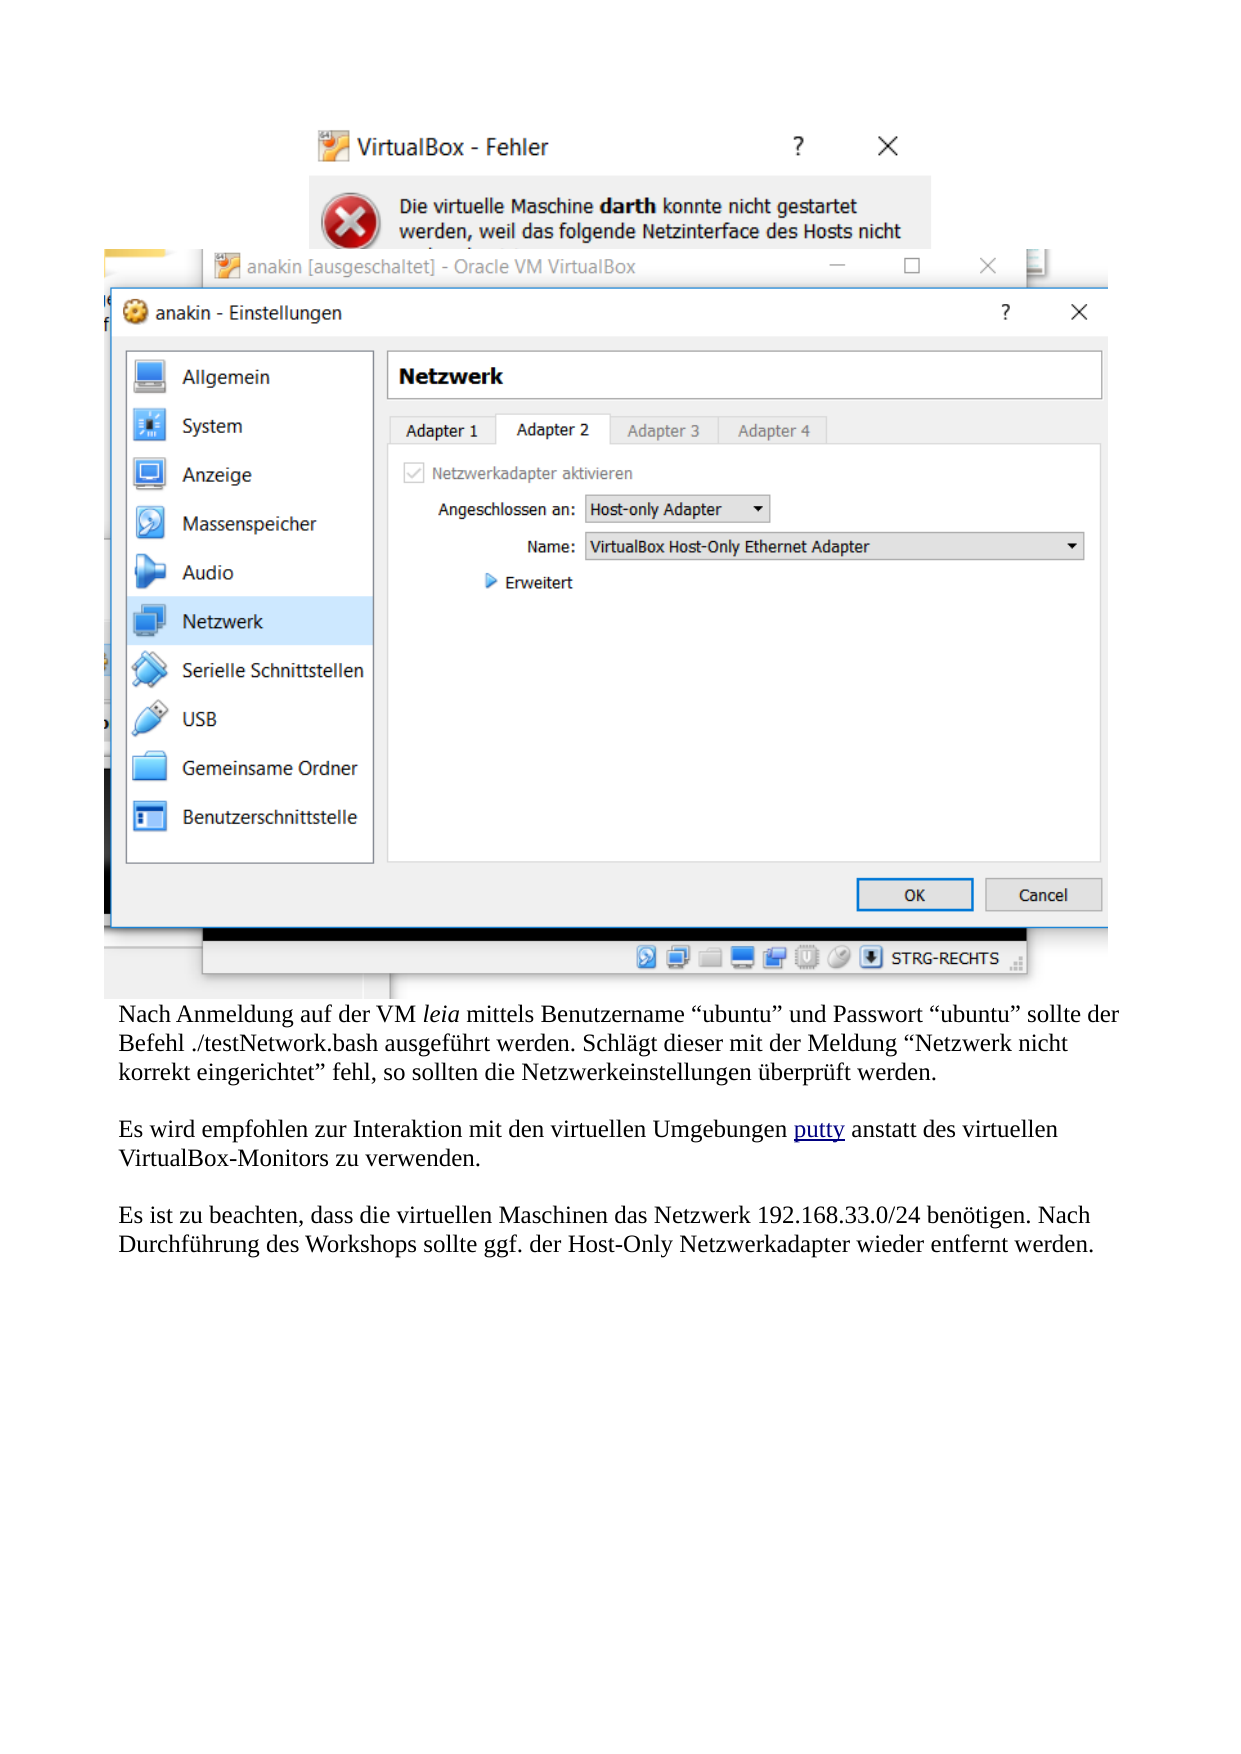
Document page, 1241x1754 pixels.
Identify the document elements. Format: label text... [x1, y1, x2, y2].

text Es wird empfohlen zur Interaktion mit den virtuellen Umgebungen putty anstatt des virtuellen VirtualBox-Monitors zu verwenden. [118, 1114, 1122, 1172]
text Nach Anmeldung auf der VM leia mittels Benutzername “ubuntu” und Passwort “ubuntu” sollte der Befehl ./testNetwork.bash ausgeführt werden. Schlägt dieser mit der Meldung “Netzwerk nicht korrekt eingerichtet” fehl, so sollten die Netzwerkeinstellungen überprüft werden. [118, 999, 1122, 1085]
picture [104, 118, 1108, 999]
text Es ist zu beachten, dass die virtuellen Maschinen das Netzwerk 192.168.33.0/24 benötigen. Nach Durchführung des Workshops sollte ggf. der Host-Only Netzwerkadapter wieder entfernt werden. [118, 1200, 1122, 1258]
